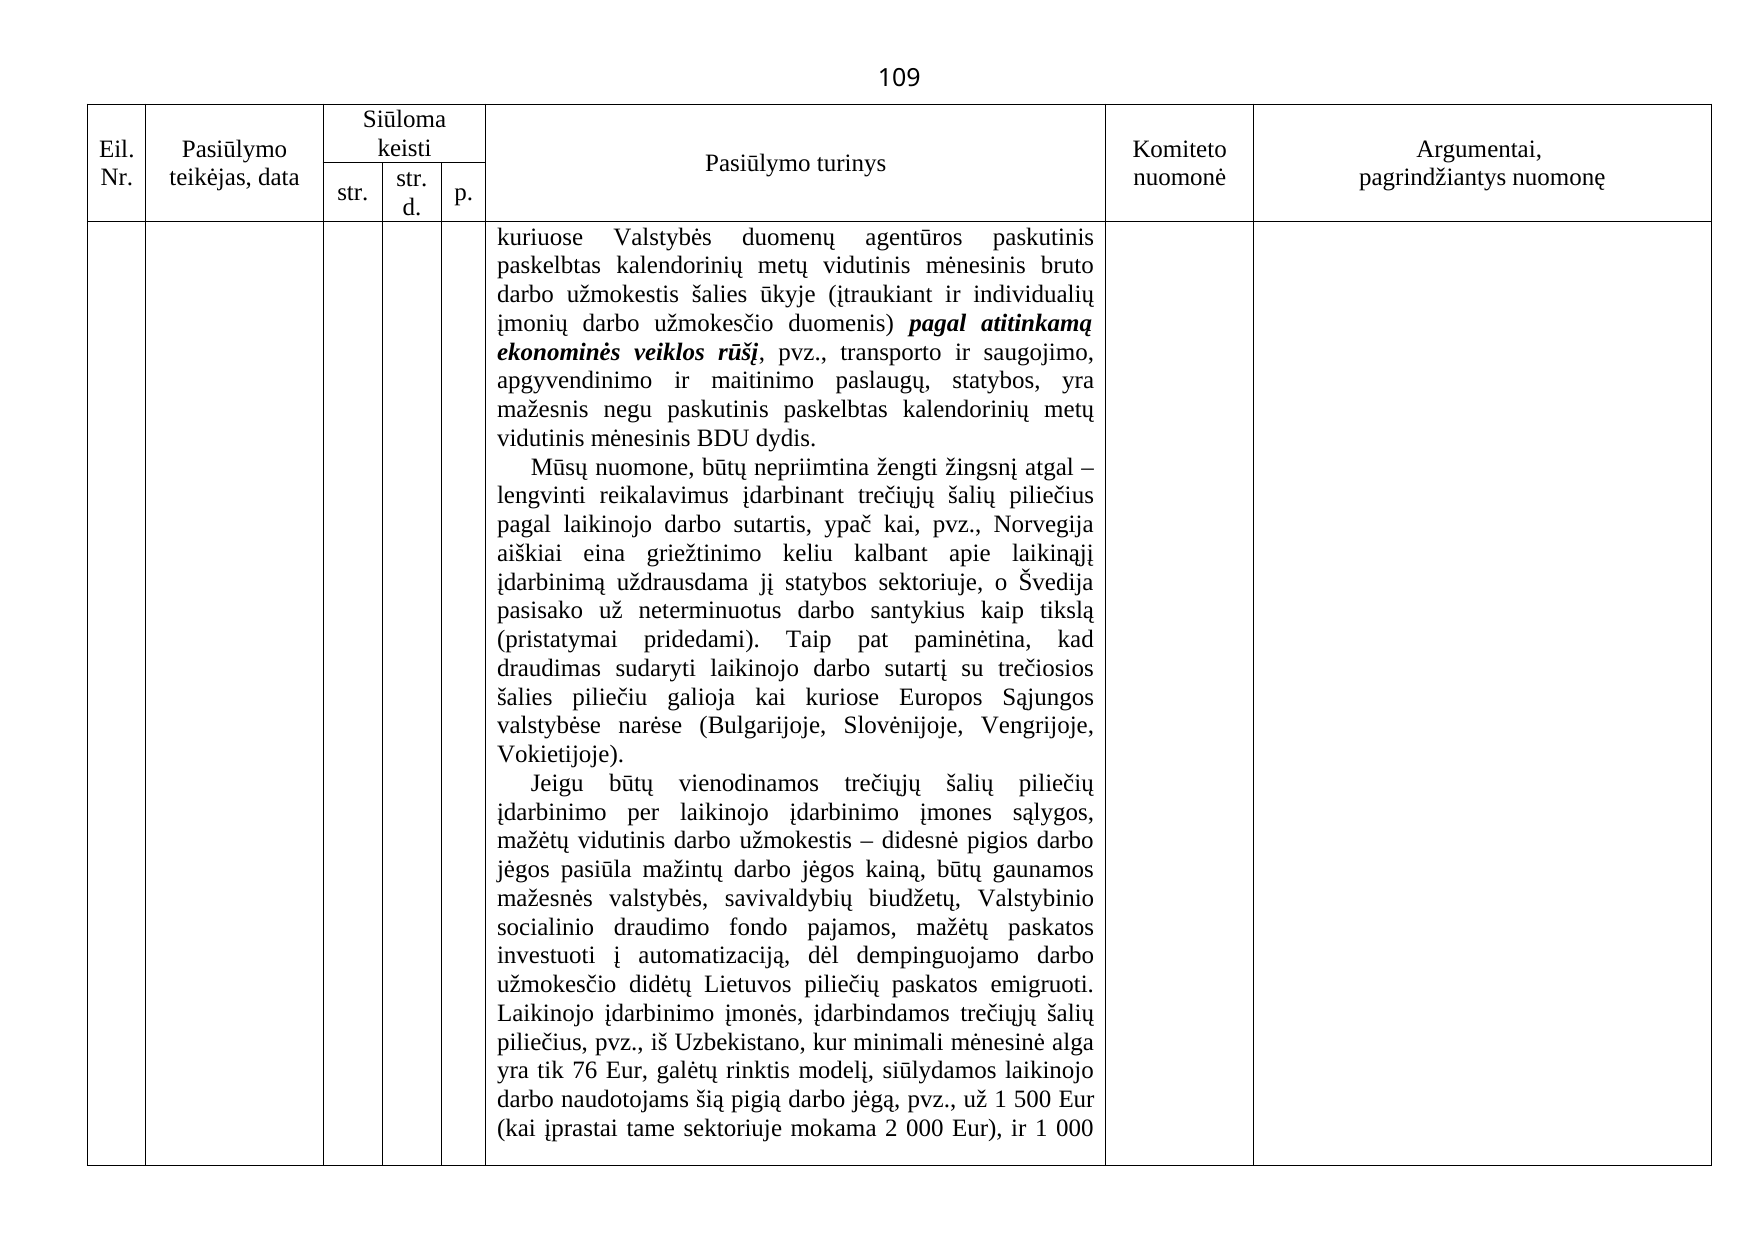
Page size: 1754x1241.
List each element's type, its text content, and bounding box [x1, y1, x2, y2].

table_header Pasiūlymo teikėjas, data [146, 105, 323, 221]
table_cell [383, 222, 441, 1165]
table_header Argumentai, pagrindžiantys nuomonę [1254, 105, 1711, 221]
table_cell p. [442, 163, 485, 221]
table_cell str. [324, 163, 382, 221]
table_cell str. d. [383, 163, 441, 221]
table_header Eil. Nr. [88, 105, 145, 221]
table_cell [146, 222, 323, 1165]
table_cell [1254, 222, 1711, 1165]
table_cell kuriuose Valstybės duomenų agentūros paskutinis paskelbtas kalendorinių metų vidutinis mėnesinis bruto darbo užmokestis šalies ūkyje (įtraukiant ir individualių įmonių darbo užmokesčio duomenis) pagal atitinkamą ekonominės veiklos rūšį, pvz., transporto ir saugojimo, apgyvendinimo ir maitinimo paslaugų, statybos, yra mažesnis negu paskutinis paskelbtas kalendorinių metų vidutinis mėnesinis BDU dydis. Mūsų nuomone, būtų nepriimtina žengti žingsnį atgal – lengvinti reikalavimus įdarbinant trečiųjų šalių piliečius pagal laikinojo darbo sutartis, ypač kai, pvz., Norvegija aiškiai eina griežtinimo keliu kalbant apie laikinąjį įdarbinimą uždrausdama jį statybos sektoriuje, o Švedija pasisako už neterminuotus darbo santykius kaip tikslą (pristatymai pridedami). Taip pat paminėtina, kad draudimas sudaryti laikinojo darbo sutartį su trečiosios šalies piliečiu galioja kai kuriose Europos Sąjungos valstybėse narėse (Bulgarijoje, Slovėnijoje, Vengrijoje, Vokietijoje). Jeigu būtų vienodinamos trečiųjų šalių piliečių įdarbinimo per laikinojo įdarbinimo įmones sąlygos, mažėtų vidutinis darbo užmokestis – didesnė pigios darbo jėgos pasiūla mažintų darbo jėgos kainą, būtų gaunamos mažesnės valstybės, savivaldybių biudžetų, Valstybinio socialinio draudimo fondo pajamos, mažėtų paskatos investuoti į automatizaciją, dėl dempinguojamo darbo užmokesčio didėtų Lietuvos piliečių paskatos emigruoti. Laikinojo įdarbinimo įmonės, įdarbindamos trečiųjų šalių piliečius, pvz., iš Uzbekistano, kur minimali mėnesinė alga yra tik 76 Eur, galėtų rinktis modelį, siūlydamos laikinojo darbo naudotojams šią pigią darbo jėgą, pvz., už 1 500 Eur (kai įprastai tame sektoriuje mokama 2 000 Eur), ir 1 000 [486, 222, 1105, 1165]
table_cell [1106, 222, 1253, 1165]
table_cell [442, 222, 485, 1165]
table_header Siūloma keisti [324, 105, 485, 162]
table_cell [88, 222, 145, 1165]
table_header Pasiūlymo turinys [486, 105, 1105, 221]
table_header Komiteto nuomonė [1106, 105, 1253, 221]
table_cell [324, 222, 382, 1165]
